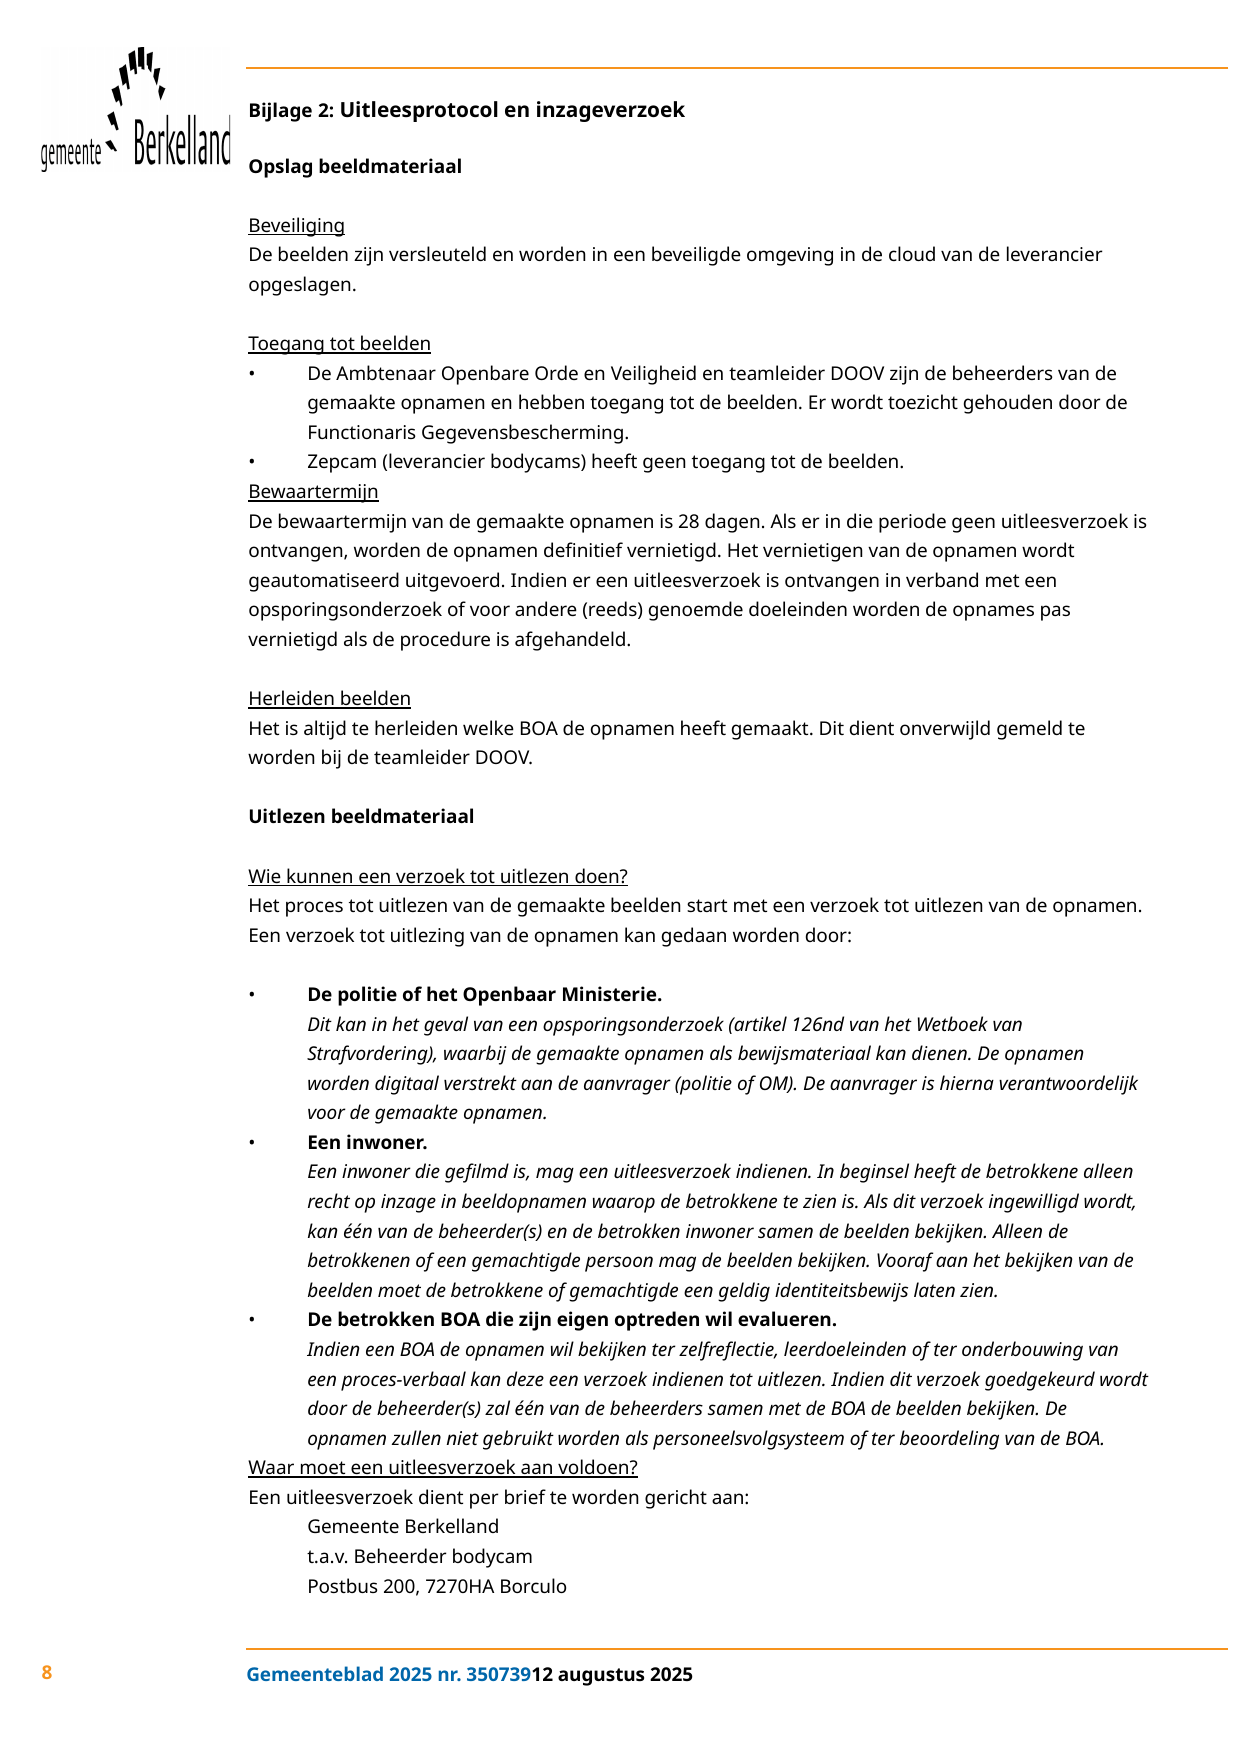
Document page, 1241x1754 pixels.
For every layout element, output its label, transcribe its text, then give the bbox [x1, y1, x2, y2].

text Bewaartermijn [248, 478, 1152, 504]
text Beveiliging [248, 212, 1152, 238]
text Een uitleesverzoek dient per brief te worden gericht aan: [248, 1484, 1152, 1510]
text De beelden zijn versleuteld en worden in een beveiligde omgeving in de cloud van de leverancier opgeslagen. [248, 242, 1152, 297]
text Opslag beeldmateriaal [248, 153, 1152, 179]
text Uitlezen beeldmateriaal [248, 804, 1152, 829]
list t.a.v. Beheerder bodycam [248, 1543, 1152, 1569]
list De Ambtenaar Openbare Orde en Veiligheid en teamleider DOOV zijn de beheerders van de gemaakte opnamen en hebben toegang tot de beelden. Er wordt toezicht gehouden door de Functionaris Gegevensbescherming. [248, 360, 1152, 445]
text Herleiden beelden [248, 685, 1152, 711]
list Gemeente Berkelland [248, 1514, 1152, 1539]
text Bijlage 2: Uitleesprotocol en inzageverzoek [248, 95, 1152, 123]
list Zepcam (leverancier bodycams) heeft geen toegang tot de beelden. [248, 449, 1152, 474]
list De politie of het Openbaar Ministerie. [248, 981, 1152, 1007]
list De betrokken BOA die zijn eigen optreden wil evalueren. [248, 1307, 1152, 1332]
text De bewaartermijn van de gemaakte opnamen is 28 dagen. Als er in die periode geen uitleesverzoek is ontvangen, worden de opnamen definitief vernietigd. Het vernietigen van de opnamen wordt geautomatiseerd uitgevoerd. Indien er een uitleesverzoek is ontvangen in verband met een opsporingsonderzoek of voor andere (reeds) genoemde doeleinden worden de opnames pas vernietigd als de procedure is afgehandeld. [248, 508, 1152, 652]
list Postbus 200, 7270HA Borculo [248, 1573, 1152, 1599]
picture [41, 47, 231, 172]
list Dit kan in het geval van een opsporingsonderzoek (artikel 126nd van het Wetboek van Strafvordering), waarbij de gemaakte opnamen als bewijsmateriaal kan dienen. De opnamen worden digitaal verstrekt aan de aanvrager (politie of OM). De aanvrager is hierna verantwoordelijk voor de gemaakte opnamen. [248, 1011, 1152, 1125]
text Het proces tot uitlezen van de gemaakte beelden start met een verzoek tot uitlezen van de opnamen. Een verzoek tot uitlezing van de opnamen kan gedaan worden door: [248, 892, 1152, 948]
list Een inwoner. [248, 1129, 1152, 1155]
text Het is altijd te herleiden welke BOA de opnamen heeft gemaakt. Dit dient onverwijld gemeld te worden bij de teamleider DOOV. [248, 715, 1152, 770]
text Wie kunnen een verzoek tot uitlezen doen? [248, 863, 1152, 889]
list Indien een BOA de opnamen wil bekijken ter zelfreflectie, leerdoeleinden of ter onderbouwing van een proces-verbaal kan deze een verzoek indienen tot uitlezen. Indien dit verzoek goedgekeurd wordt door de beheerder(s) zal één van de beheerders samen met de BOA de beelden bekijken. De opnamen zullen niet gebruikt worden als personeelsvolgsysteem of ter beoordeling van de BOA. [248, 1336, 1152, 1451]
text Toegang tot beelden [248, 330, 1152, 356]
text Waar moet een uitleesverzoek aan voldoen? [248, 1454, 1152, 1480]
list Een inwoner die gefilmd is, mag een uitleesverzoek indienen. In beginsel heeft de betrokkene alleen recht op inzage in beeldopnamen waarop de betrokkene te zien is. Als dit verzoek ingewilligd wordt, kan één van de beheerder(s) en de betrokken inwoner samen de beelden bekijken. Alleen de betrokkenen of een gemachtigde persoon mag de beelden bekijken. Vooraf aan het bekijken van de beelden moet de betrokkene of gemachtigde een geldig identiteitsbewijs laten zien. [248, 1159, 1152, 1303]
